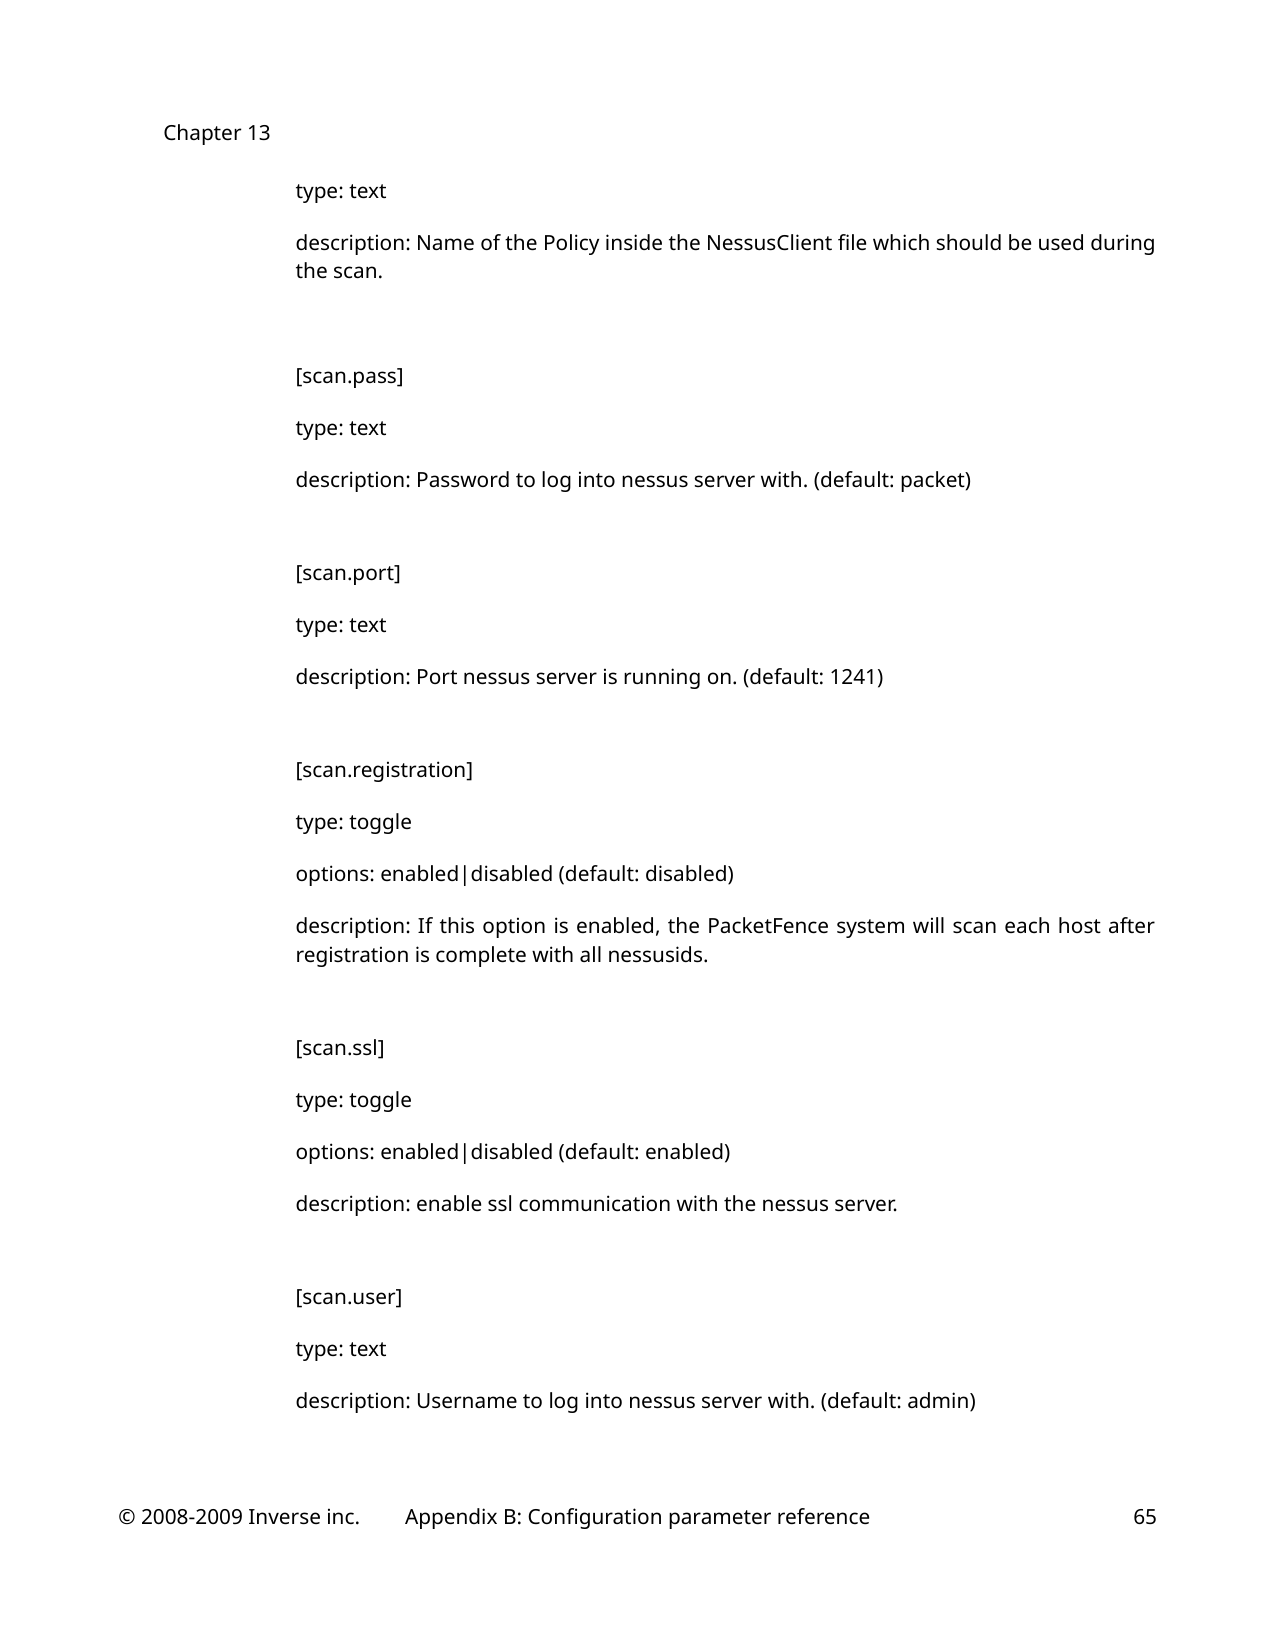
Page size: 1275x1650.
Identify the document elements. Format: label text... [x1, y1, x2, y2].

text description: If this option is enabled, the PacketFence system will scan each host after registration is complete with all nessusids. [295, 911, 1157, 968]
text type: text [295, 413, 1157, 441]
text [scan.user] [295, 1282, 1157, 1311]
text [scan.registration] [295, 755, 1157, 783]
text [scan.port] [295, 558, 1157, 586]
text type: text [295, 176, 1157, 204]
text [scan.pass] [295, 361, 1157, 389]
text description: Port nessus server is running on. (default: 1241) [295, 662, 1157, 691]
text [scan.ssl] [295, 1033, 1157, 1061]
text description: Password to log into nessus server with. (default: packet) [295, 465, 1157, 493]
text options: enabled|disabled (default: enabled) [295, 1137, 1157, 1165]
text type: text [295, 610, 1157, 638]
text description: Name of the Policy inside the NessusClient file which should be used during the scan. [295, 228, 1157, 285]
text description: enable ssl communication with the nessus server. [295, 1189, 1157, 1217]
text type: toggle [295, 807, 1157, 836]
text type: toggle [295, 1085, 1157, 1113]
text type: text [295, 1334, 1157, 1363]
text options: enabled|disabled (default: disabled) [295, 859, 1157, 888]
text description: Username to log into nessus server with. (default: admin) [295, 1386, 1157, 1415]
